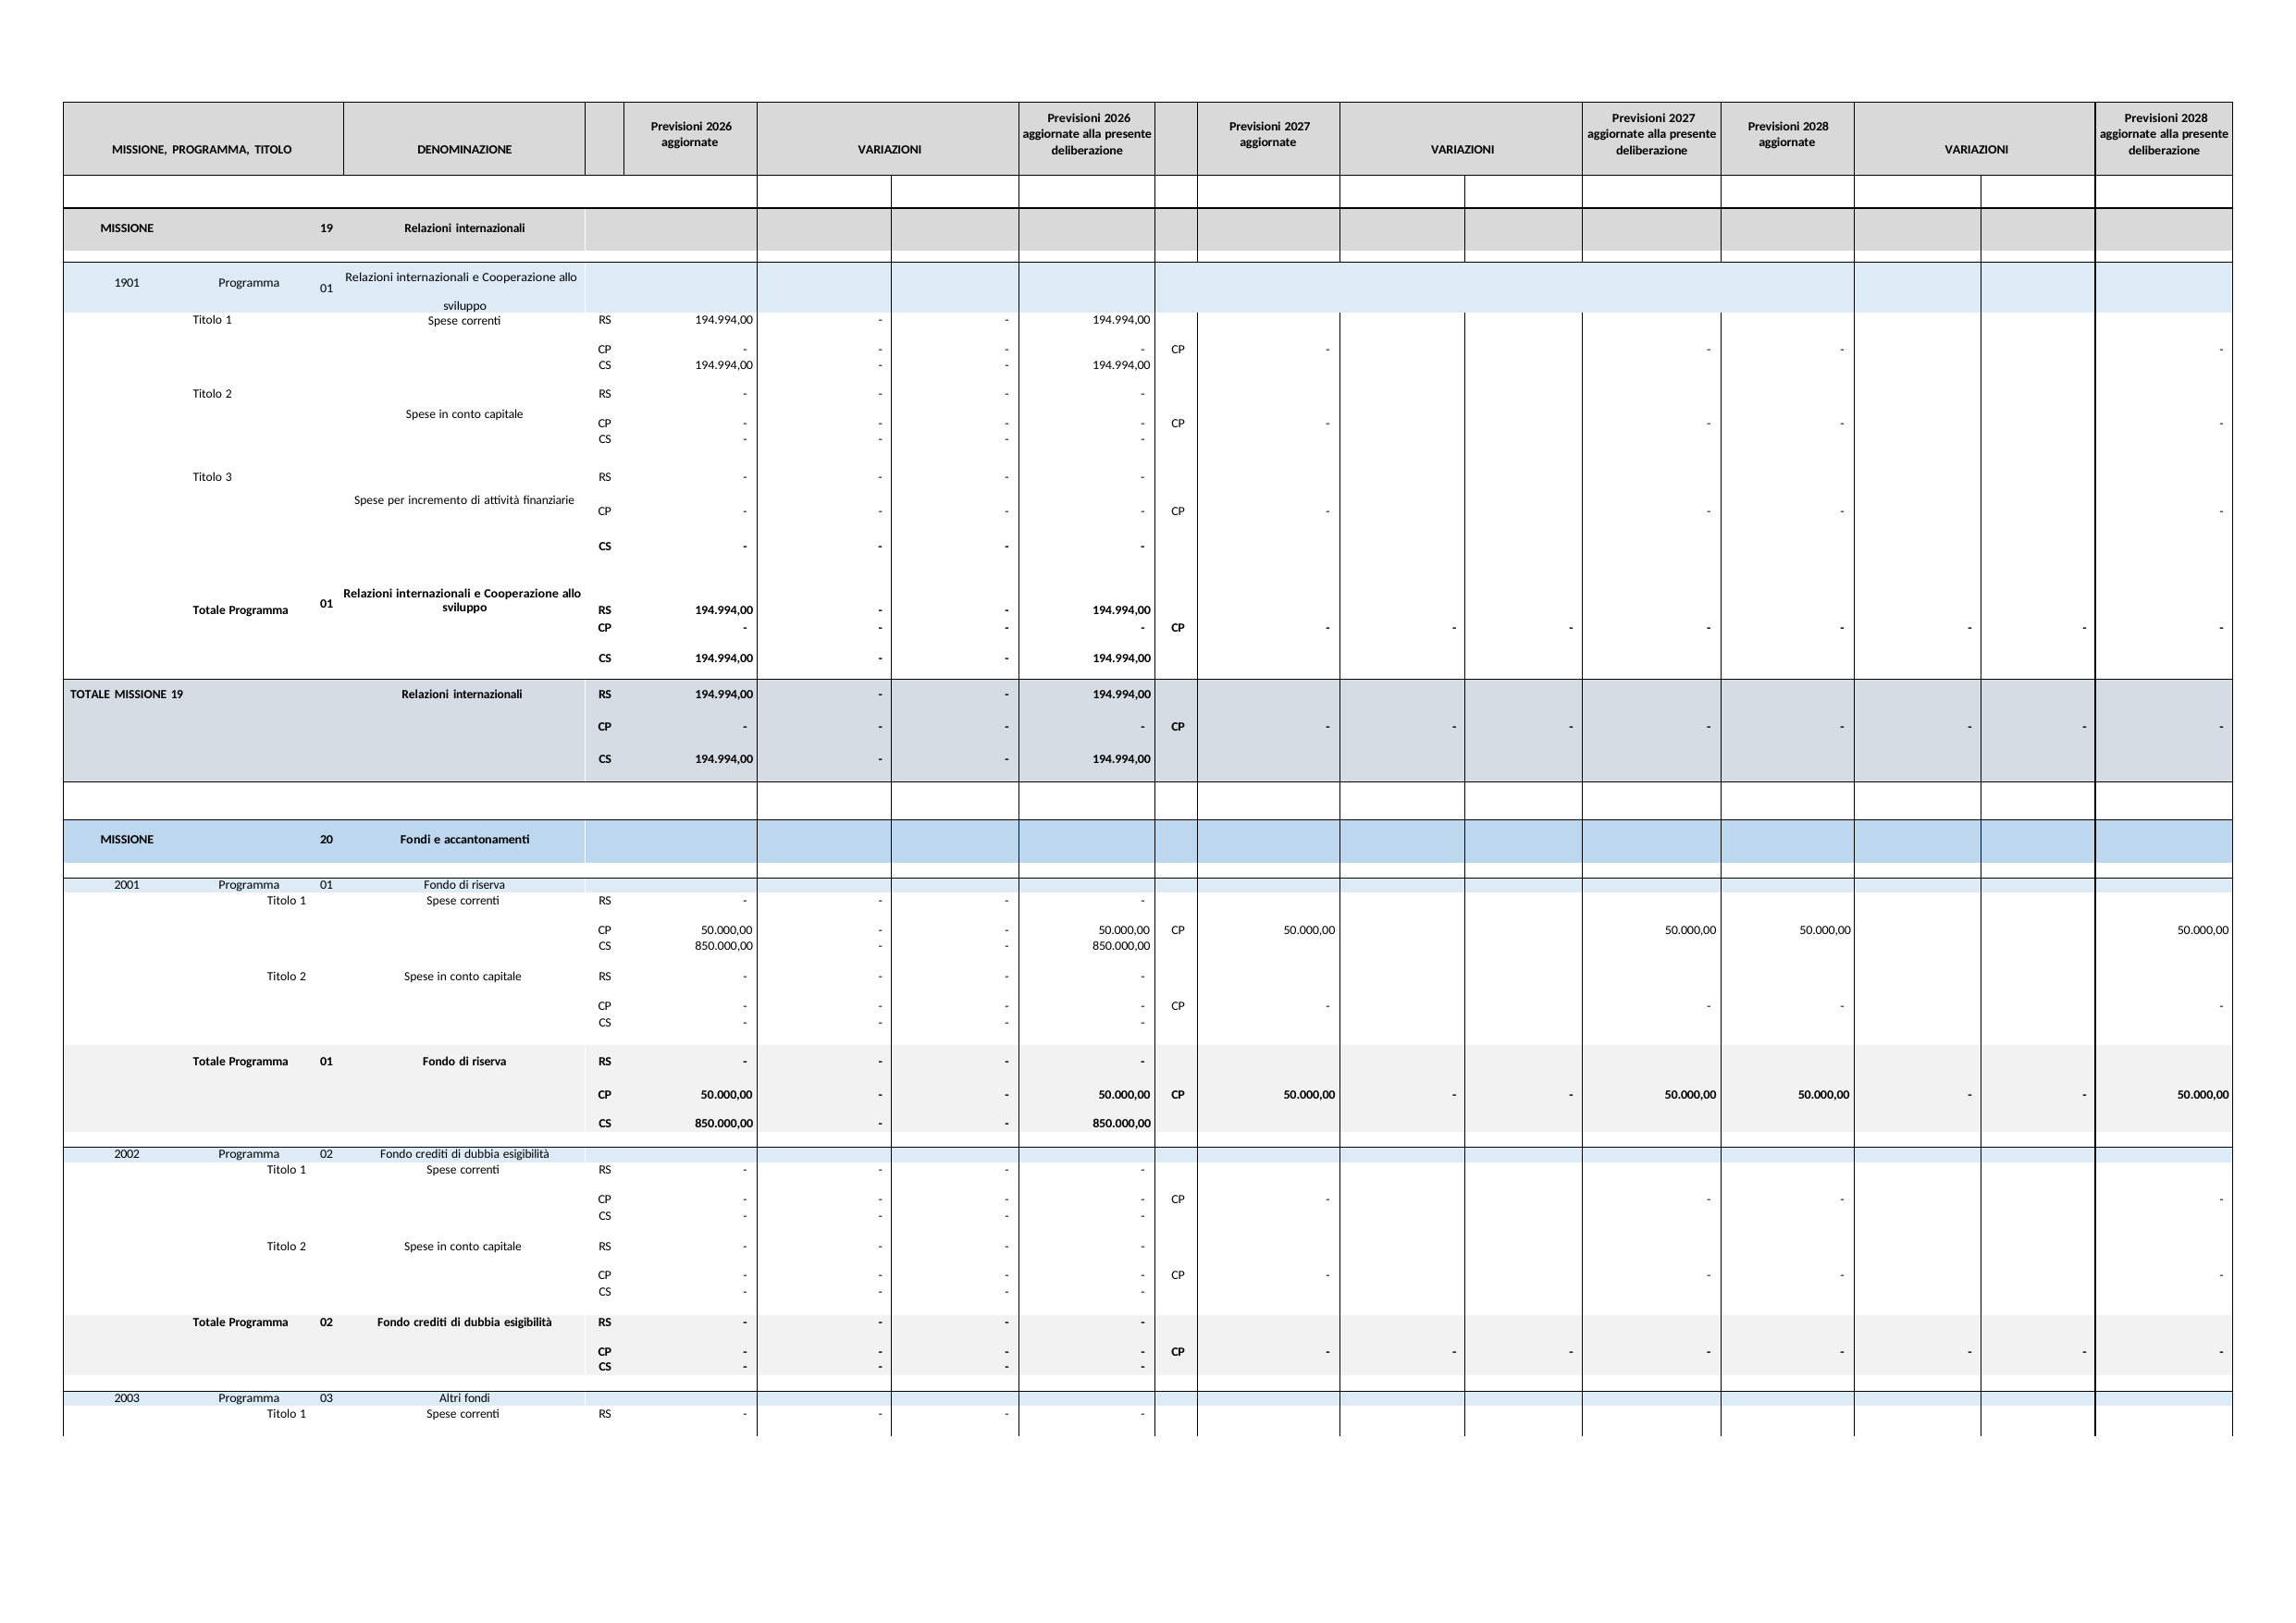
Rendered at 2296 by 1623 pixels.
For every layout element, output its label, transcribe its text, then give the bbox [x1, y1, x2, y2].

table_cell - [1722, 618, 1854, 651]
table_cell [2096, 651, 2232, 679]
table_cell 194.994,00 [623, 680, 757, 717]
table_cell [313, 1193, 585, 1209]
table_cell - [2096, 1000, 2232, 1015]
table_cell [2096, 1162, 2232, 1192]
table_cell - [758, 571, 891, 618]
table_cell 2001 [64, 879, 188, 892]
table_cell [188, 535, 313, 571]
table_cell [1583, 357, 1721, 379]
table_cell [1465, 863, 1582, 878]
table_cell [1198, 1148, 1339, 1162]
table_header MISSIONE, PROGRAMMA, TITOLO [64, 103, 343, 175]
table_cell [758, 251, 891, 262]
table_cell [1465, 750, 1582, 781]
table_cell CP [1155, 618, 1197, 651]
table_cell [313, 1209, 585, 1232]
table_cell [313, 939, 585, 963]
table_cell RS [586, 379, 623, 416]
table_cell - [892, 431, 1018, 458]
table_cell 19 [313, 209, 343, 251]
table_cell [1981, 535, 2094, 571]
table_cell [623, 820, 757, 863]
table_cell - [1465, 1346, 1582, 1361]
table_cell [1722, 251, 1854, 262]
table_cell [1155, 571, 1197, 618]
table_cell [1722, 1285, 1854, 1315]
table_cell [1465, 251, 1582, 262]
table_cell Fondo di riserva [343, 879, 585, 892]
table_cell RS [586, 1315, 623, 1346]
table_cell - [758, 1269, 891, 1285]
table_cell [64, 1209, 188, 1232]
table_cell CS [586, 1285, 623, 1315]
table_cell - [1019, 416, 1154, 431]
table_cell - [892, 963, 1018, 1000]
table_cell Titolo 1 [188, 892, 313, 923]
table_cell Spese in conto capitale [313, 963, 585, 1000]
table_cell [1155, 750, 1197, 781]
table_cell - [892, 1015, 1018, 1045]
table_cell [1855, 499, 1981, 534]
table_cell [313, 1285, 585, 1315]
table_cell - [1019, 1162, 1154, 1192]
table_cell [1722, 458, 1854, 499]
table_cell [2096, 313, 2232, 342]
table_cell - [1198, 1193, 1339, 1209]
table_cell [1155, 680, 1197, 717]
table_cell 50.000,00 [2096, 923, 2232, 939]
table_cell [1465, 571, 1582, 618]
table_cell - [758, 1406, 891, 1436]
table_cell [1583, 313, 1721, 342]
table_cell [1981, 357, 2094, 379]
table_cell Fondo crediti di dubbia esigibilità [343, 1315, 585, 1346]
table_cell Titolo 2 [188, 963, 313, 1000]
table_cell [188, 499, 313, 534]
table_cell 194.994,00 [623, 571, 757, 618]
table_cell - [758, 431, 891, 458]
table_cell [758, 263, 891, 313]
table_cell [188, 209, 313, 251]
table_cell RS [586, 571, 623, 618]
table_cell - [892, 1406, 1018, 1436]
table_cell [758, 1148, 891, 1162]
table_cell [1340, 499, 1464, 534]
table_cell [2096, 892, 2232, 923]
table_cell [892, 263, 1018, 313]
table_cell - [1019, 1232, 1154, 1269]
table_cell [892, 863, 1018, 878]
table_cell CP [1155, 1000, 1197, 1015]
table_cell [1198, 1232, 1339, 1269]
table_cell - [892, 1193, 1018, 1209]
table_cell [1198, 357, 1339, 379]
table_cell - [892, 939, 1018, 963]
table_cell [1155, 251, 1197, 262]
table_cell - [1019, 1315, 1154, 1346]
table_cell [1155, 782, 1197, 819]
table_cell [1583, 1406, 1721, 1436]
table_cell - [758, 1285, 891, 1315]
table_cell [1155, 939, 1197, 963]
table_cell - [2096, 1269, 2232, 1285]
table_cell [2096, 963, 2232, 1000]
table_cell [1981, 263, 2094, 313]
table_cell [1019, 1132, 1154, 1147]
table_cell - [1583, 1193, 1721, 1209]
table_cell [1340, 651, 1464, 679]
table_cell - [2096, 416, 2232, 431]
table_cell [758, 879, 891, 892]
table_cell [892, 1132, 1018, 1147]
table_cell CP [586, 1000, 623, 1015]
table_cell - [1722, 499, 1854, 534]
table_cell Titolo 2 [188, 379, 313, 416]
table_cell [188, 618, 313, 651]
table_cell - [758, 892, 891, 923]
table_cell [1722, 209, 1854, 251]
table_cell - [2096, 1346, 2232, 1361]
table_cell - [1722, 1346, 1854, 1361]
table_cell [1198, 1392, 1339, 1406]
table_cell MISSIONE [64, 209, 188, 251]
table_cell [1855, 820, 1981, 863]
table_cell - [1019, 892, 1154, 923]
table_cell [1722, 379, 1854, 416]
table_cell [1198, 1315, 1339, 1346]
table_cell [1155, 1392, 1197, 1406]
table_cell - [623, 458, 757, 499]
table_cell [1019, 782, 1154, 819]
table_cell Titolo 1 [188, 313, 313, 342]
table_cell 03 [313, 1392, 343, 1406]
table_cell [1855, 535, 1981, 571]
table_cell [1340, 1315, 1464, 1346]
table_cell [188, 1269, 313, 1285]
table_cell CP [586, 717, 623, 750]
table_cell - [892, 357, 1018, 379]
table_cell [1981, 416, 2094, 431]
table_cell - [758, 1084, 891, 1117]
table_header Previsioni 2026 aggiornate [624, 103, 757, 175]
table_cell [1855, 1392, 1981, 1406]
table_cell 50.000,00 [2096, 1084, 2232, 1117]
table_cell - [623, 1406, 757, 1436]
table_cell [2096, 750, 2232, 781]
table_cell [1340, 1117, 1464, 1132]
table_cell 850.000,00 [1019, 939, 1154, 963]
table_cell - [758, 1232, 891, 1269]
table_cell - [758, 750, 891, 781]
table_cell - [758, 1045, 891, 1084]
table_cell [1340, 1148, 1464, 1162]
table_cell [1198, 313, 1339, 342]
table_cell [1465, 416, 1582, 431]
table_cell [1465, 379, 1582, 416]
table_cell [1981, 680, 2094, 717]
table_cell - [623, 1209, 757, 1232]
table_cell [2096, 357, 2232, 379]
table_cell CP [1155, 342, 1197, 357]
table_cell [1583, 1232, 1721, 1269]
table_cell [1198, 1117, 1339, 1132]
table_cell - [623, 1000, 757, 1015]
table_cell 50.000,00 [1198, 1084, 1339, 1117]
table_cell [1722, 680, 1854, 717]
table_cell - [1583, 1000, 1721, 1015]
table_cell - [623, 1193, 757, 1209]
table_cell [1340, 379, 1464, 416]
table_cell [1583, 1162, 1721, 1192]
table_cell [188, 1346, 313, 1361]
table_cell [64, 1285, 188, 1315]
table_cell [1198, 750, 1339, 781]
table_header Previsioni 2027 aggiornate [1198, 103, 1339, 175]
table_cell Titolo 2 [188, 1232, 313, 1269]
table_cell [1198, 1361, 1339, 1375]
table_cell [2096, 379, 2232, 416]
table_cell - [623, 431, 757, 458]
table_cell [892, 782, 1018, 819]
table_cell Titolo 1 [188, 1406, 313, 1436]
table_cell [1198, 571, 1339, 618]
table_cell [1722, 1406, 1854, 1436]
table_cell - [758, 1162, 891, 1192]
table_cell [1583, 1015, 1721, 1045]
table_cell [1340, 782, 1464, 819]
table_cell - [1722, 1000, 1854, 1015]
table_cell [1465, 458, 1582, 499]
table_cell [758, 863, 891, 878]
table_cell - [892, 1361, 1018, 1375]
table_cell [188, 1000, 313, 1015]
table_cell [1855, 431, 1981, 458]
table_cell - [892, 1162, 1018, 1192]
table_cell CP [1155, 923, 1197, 939]
table_cell - [1583, 499, 1721, 534]
table_cell [1198, 1209, 1339, 1232]
table_header VARIAZIONI [758, 103, 1018, 175]
table_cell - [1722, 416, 1854, 431]
table_cell [1198, 651, 1339, 679]
table_cell [1198, 176, 1339, 207]
table_cell [1855, 1162, 1981, 1315]
table_cell CP [586, 416, 623, 431]
table_cell Altri fondi [343, 1392, 585, 1406]
table_cell [188, 717, 313, 750]
table_cell [1981, 782, 2094, 819]
table_cell [1583, 209, 1721, 251]
table_cell [1855, 782, 1981, 819]
table_cell [1340, 750, 1464, 781]
table_cell - [1722, 1269, 1854, 1285]
table_cell - [1465, 717, 1582, 750]
table_cell - [1019, 499, 1154, 534]
table_cell [188, 923, 313, 939]
table_cell [1465, 1117, 1582, 1132]
table_cell [1465, 431, 1582, 458]
table_cell [1465, 499, 1582, 534]
table_cell [2096, 782, 2232, 819]
table_cell 50.000,00 [623, 1084, 757, 1117]
table_cell 50.000,00 [1722, 923, 1854, 939]
table_cell - [1019, 1000, 1154, 1015]
table_cell [1340, 879, 1464, 892]
table_cell [1019, 879, 1154, 892]
table_cell [1155, 1148, 1197, 1162]
table_cell - [1583, 717, 1721, 750]
table_cell [1465, 879, 1582, 892]
table_cell - [1198, 618, 1339, 651]
table_cell [1340, 1132, 1464, 1147]
table_cell [2096, 209, 2232, 251]
table_cell - [2096, 717, 2232, 750]
table_cell [1722, 651, 1854, 679]
table_cell [1340, 680, 1464, 717]
table_cell [1198, 251, 1339, 262]
table_cell Spese correnti [313, 892, 585, 923]
table_cell - [758, 1315, 891, 1346]
table_cell RS [586, 1232, 623, 1269]
table_cell [2096, 1045, 2232, 1084]
table_cell [1019, 251, 1154, 262]
table_cell - [758, 963, 891, 1000]
table_cell CP [586, 1346, 623, 1361]
table_cell [1465, 680, 1582, 717]
table_cell [313, 1269, 585, 1285]
table_cell [64, 1084, 188, 1117]
table_cell - [758, 680, 891, 717]
table_cell Programma [188, 879, 313, 892]
table_cell - [1019, 1346, 1154, 1361]
table_cell Spese correnti Spese in conto capitale Spese per incremento di attività finanziarie 01 Relazioni internazionali e Cooperazione allo sviluppo [313, 313, 585, 679]
table_cell 50.000,00 [1722, 1084, 1854, 1117]
table_cell - [1340, 1346, 1464, 1361]
table_cell - [1019, 963, 1154, 1000]
table_cell [1583, 750, 1721, 781]
table_cell - [623, 717, 757, 750]
table_cell [1855, 750, 1981, 781]
table_cell [1340, 251, 1464, 262]
table_cell - [1981, 717, 2094, 750]
table_cell [2096, 251, 2232, 262]
table_cell [1855, 1376, 1981, 1391]
table_cell [1155, 1045, 1197, 1084]
table_cell - [623, 1162, 757, 1192]
table_header Previsioni 2026 aggiornate alla presente deliberazione [1019, 103, 1154, 175]
table_cell [2096, 1361, 2232, 1375]
table_cell [1722, 820, 1854, 863]
table_cell - [1019, 717, 1154, 750]
table_cell [64, 1315, 188, 1346]
table_cell - [758, 379, 891, 416]
table_cell 50.000,00 [1019, 923, 1154, 939]
table_cell - [758, 1015, 891, 1045]
table_cell [586, 209, 623, 251]
table_cell - [892, 1000, 1018, 1015]
table_cell - [2096, 499, 2232, 534]
table_cell [1583, 1132, 1721, 1147]
table_cell - [1981, 1346, 2094, 1361]
table_cell [1340, 1045, 1464, 1084]
table_cell CS [586, 431, 623, 458]
table_cell [758, 820, 891, 863]
table_cell [892, 1376, 1018, 1391]
table_cell [1198, 782, 1339, 819]
table_cell - [892, 571, 1018, 618]
table_cell - [758, 416, 891, 431]
table_cell - [1855, 618, 1981, 651]
table_cell - [623, 1361, 757, 1375]
table_cell - [1019, 1285, 1154, 1315]
table_cell [1855, 571, 1981, 618]
table_cell [1855, 342, 1981, 357]
table_cell 1901 [64, 263, 188, 313]
table_cell [892, 251, 1018, 262]
table_header VARIAZIONI [1340, 103, 1582, 175]
table_cell [64, 313, 188, 679]
table_cell [188, 1193, 313, 1209]
table_cell [892, 1148, 1018, 1162]
table_cell [892, 1392, 1018, 1406]
table_cell - [1583, 1346, 1721, 1361]
table_cell [892, 820, 1018, 863]
table_cell [1155, 1285, 1197, 1315]
table_cell - [1583, 342, 1721, 357]
table_cell [2096, 571, 2232, 618]
table_cell Fondo di riserva [343, 1045, 585, 1084]
table_cell [1340, 458, 1464, 499]
table_cell [1583, 535, 1721, 571]
table_cell [1465, 1162, 1582, 1315]
table_cell - [892, 535, 1018, 571]
table_cell [188, 820, 313, 863]
table_cell [188, 1285, 313, 1315]
table_cell Programma [188, 1148, 313, 1162]
table_cell - [892, 892, 1018, 923]
table_cell [313, 1015, 585, 1045]
table_cell [1198, 431, 1339, 458]
table_cell [2096, 176, 2232, 207]
table_cell - [1019, 1406, 1154, 1436]
table_cell 2002 [64, 1148, 188, 1162]
table_cell CP [586, 618, 623, 651]
table_cell - [892, 458, 1018, 499]
table_cell - [1019, 1193, 1154, 1209]
table_cell [1465, 1148, 1582, 1162]
table_cell - [1722, 342, 1854, 357]
table_cell [2096, 1376, 2232, 1391]
table_cell - [1583, 416, 1721, 431]
table_cell [188, 939, 313, 963]
table_cell [1340, 863, 1464, 878]
table_cell [1981, 1117, 2094, 1132]
table_cell [1465, 313, 1582, 342]
table_cell [1722, 313, 1854, 342]
table_header [1155, 103, 1197, 175]
table_cell [1855, 1045, 1981, 1084]
table_cell [1155, 357, 1197, 379]
table_cell - [758, 939, 891, 963]
table_cell [1198, 535, 1339, 571]
table_cell [1340, 357, 1464, 379]
table_cell [586, 820, 623, 863]
table_cell - [892, 680, 1018, 717]
table_cell [1198, 1015, 1339, 1045]
table_cell 01 [313, 879, 343, 892]
table_cell [1583, 379, 1721, 416]
table_cell [892, 176, 1018, 207]
table_cell 02 [313, 1315, 343, 1346]
table_cell Spese correnti [313, 1162, 585, 1192]
table_cell [2096, 1406, 2232, 1436]
table_cell - [1019, 618, 1154, 651]
table_cell [64, 1361, 188, 1375]
table_cell [1465, 820, 1582, 863]
table_cell [1198, 863, 1339, 878]
table_cell [1722, 939, 1854, 963]
table_cell - [1583, 1269, 1721, 1285]
table_cell [1722, 1045, 1854, 1084]
table_cell [1722, 1315, 1854, 1346]
table_cell [1155, 1117, 1197, 1132]
table_cell [1583, 458, 1721, 499]
table_cell [1855, 379, 1981, 416]
table_cell [1855, 263, 1981, 313]
table_cell [64, 1000, 188, 1015]
table_cell [64, 1346, 188, 1361]
table_cell [1981, 209, 2094, 251]
table_cell RS [586, 458, 623, 499]
table_cell [1155, 1209, 1197, 1232]
table_cell [1583, 431, 1721, 458]
table_cell 50.000,00 [623, 923, 757, 939]
table_cell Relazioni internazionali [313, 680, 585, 717]
table_cell [1583, 879, 1721, 892]
table_cell [1583, 820, 1721, 863]
table_cell [2096, 680, 2232, 717]
table_cell [1855, 1148, 1981, 1162]
table_cell CP [586, 499, 623, 534]
table_cell [1981, 651, 2094, 679]
table_cell [1981, 879, 2094, 892]
table_cell [2096, 431, 2232, 458]
table_cell [2096, 1132, 2232, 1147]
table_cell - [1019, 458, 1154, 499]
table_cell [1019, 863, 1154, 878]
table_cell [2096, 1209, 2232, 1232]
table_cell CP [1155, 499, 1197, 534]
table_cell [2096, 863, 2232, 878]
table_cell - [758, 342, 891, 357]
table_cell 194.994,00 [1019, 313, 1154, 342]
table_cell [1583, 1361, 1721, 1375]
table_cell - [1340, 1084, 1464, 1117]
table_cell - [1855, 717, 1981, 750]
table_cell Totale Programma [188, 571, 313, 618]
table_cell - [1583, 618, 1721, 651]
table_cell Programma [188, 1392, 313, 1406]
table_cell [188, 416, 313, 431]
table_cell [1583, 1376, 1721, 1391]
table_cell - [1019, 431, 1154, 458]
table_cell [2096, 939, 2232, 963]
table_cell [1855, 176, 1981, 207]
table_cell [1855, 892, 1981, 1045]
table_cell CS [586, 535, 623, 571]
table_cell 01 [313, 1045, 343, 1084]
table_cell CP [1155, 717, 1197, 750]
table_cell [1340, 209, 1464, 251]
table_cell - [1722, 1193, 1854, 1209]
table_cell - [1019, 1361, 1154, 1375]
table_cell CS [586, 1361, 623, 1375]
table_cell CP [1155, 1193, 1197, 1209]
table_cell [1340, 1376, 1464, 1391]
table_cell [64, 963, 188, 1000]
table_cell CP [1155, 1346, 1197, 1361]
table_cell [1583, 1285, 1721, 1315]
table_cell [1583, 1209, 1721, 1232]
table_cell - [892, 1045, 1018, 1084]
table_cell - [892, 416, 1018, 431]
table_cell [1155, 892, 1197, 923]
table_cell [1019, 263, 1154, 313]
table_cell [1340, 342, 1464, 357]
table_cell Spese correnti [313, 1406, 585, 1436]
table_cell [1981, 1392, 2094, 1406]
table_cell 50.000,00 [1198, 923, 1339, 939]
table_cell [313, 750, 585, 781]
table_cell [1198, 939, 1339, 963]
table_cell [586, 263, 623, 313]
table_cell - [892, 1232, 1018, 1269]
table_cell CP [1155, 1084, 1197, 1117]
table_cell [188, 342, 313, 357]
table_cell [1583, 1392, 1721, 1406]
table_cell - [1198, 1346, 1339, 1361]
table_cell [64, 1269, 188, 1285]
table_cell 850.000,00 [623, 939, 757, 963]
table_cell [64, 1406, 188, 1436]
table_cell [1340, 892, 1464, 1045]
table_cell [1155, 1406, 1197, 1436]
table_cell [1155, 651, 1197, 679]
table_cell [1981, 313, 2094, 342]
table_cell [1465, 892, 1582, 1045]
table_cell [758, 1132, 891, 1147]
table_cell [1019, 1392, 1154, 1406]
table_cell 20 [313, 820, 343, 863]
table_cell [1722, 892, 1854, 923]
table_cell - [623, 1015, 757, 1045]
table_cell - [623, 1269, 757, 1285]
table_cell - [623, 342, 757, 357]
table_cell [1465, 535, 1582, 571]
table_cell [1465, 1376, 1582, 1391]
table_cell [623, 1148, 757, 1162]
table_cell [1155, 1315, 1197, 1346]
table_cell 194.994,00 [623, 313, 757, 342]
table_cell [1198, 1045, 1339, 1084]
table_cell [1722, 1376, 1854, 1391]
table_cell [1583, 863, 1721, 878]
table_cell [1340, 313, 1464, 342]
table_cell [64, 1162, 188, 1192]
table_cell [1855, 416, 1981, 431]
table_cell [1155, 209, 1197, 251]
table_cell [64, 1376, 757, 1391]
table_cell - [892, 923, 1018, 939]
table_cell [1981, 863, 2094, 878]
table_cell RS [586, 313, 623, 342]
table_cell [1722, 357, 1854, 379]
table_cell [1198, 1285, 1339, 1315]
table_cell [1722, 1392, 1854, 1406]
table_cell - [623, 963, 757, 1000]
table_cell [1583, 651, 1721, 679]
table_cell [1583, 939, 1721, 963]
table_cell [1722, 1117, 1854, 1132]
table_cell [1981, 1376, 2094, 1391]
table_cell [64, 750, 188, 781]
table_cell - [892, 651, 1018, 679]
table_cell [1198, 680, 1339, 717]
table_cell [1465, 342, 1582, 357]
table_cell [1722, 1232, 1854, 1269]
table_cell [64, 939, 188, 963]
table_cell [1155, 879, 1197, 892]
table_cell [1155, 263, 1854, 313]
table_cell [1981, 379, 2094, 416]
table_cell [64, 176, 757, 207]
table_cell - [758, 1117, 891, 1132]
table_cell Fondo crediti di dubbia esigibilità [343, 1148, 585, 1162]
table_cell [1340, 1361, 1464, 1375]
table_cell CP [586, 923, 623, 939]
table_cell [1155, 313, 1197, 342]
table_cell Spese in conto capitale [313, 1232, 585, 1269]
table_cell CP [586, 1269, 623, 1285]
table_cell 02 [313, 1148, 343, 1162]
table_cell - [1019, 1045, 1154, 1084]
table_cell [2096, 1315, 2232, 1346]
table_cell - [892, 618, 1018, 651]
table_cell - [892, 499, 1018, 534]
table_cell - [623, 416, 757, 431]
table_cell [1465, 209, 1582, 251]
table_cell [1981, 820, 2094, 863]
table_cell [1722, 1209, 1854, 1232]
table_cell 850.000,00 [1019, 1117, 1154, 1132]
table_cell [1722, 571, 1854, 618]
table_cell - [1198, 342, 1339, 357]
table_cell CS [586, 1015, 623, 1045]
table_cell 194.994,00 [1019, 651, 1154, 679]
table_cell - [758, 535, 891, 571]
table_cell [1722, 1361, 1854, 1375]
table_cell 50.000,00 [1583, 1084, 1721, 1117]
table_cell [1855, 879, 1981, 892]
table_cell - [1019, 535, 1154, 571]
table_cell [586, 1148, 623, 1162]
table_cell 01 Relazioni internazionali e Cooperazione allo sviluppo [313, 263, 585, 313]
table_cell [64, 717, 188, 750]
table_cell [1855, 651, 1981, 679]
table_cell [1155, 1132, 1197, 1147]
table_cell [1981, 431, 2094, 458]
table_cell [1855, 251, 1981, 262]
table_cell [1855, 313, 1981, 342]
table_cell [1198, 820, 1339, 863]
table_cell [1583, 680, 1721, 717]
table_cell - [1019, 1269, 1154, 1285]
table_cell 194.994,00 [623, 750, 757, 781]
table_cell [1465, 651, 1582, 679]
table_cell [1981, 750, 2094, 781]
table_cell - [1855, 1084, 1981, 1117]
table_cell [313, 1084, 585, 1117]
table_cell [1340, 1162, 1464, 1315]
table_cell CS [586, 1117, 623, 1132]
table_cell CP [1155, 1269, 1197, 1285]
table_cell - [892, 379, 1018, 416]
table_cell [1855, 209, 1981, 251]
table_cell - [1722, 717, 1854, 750]
table_cell - [623, 379, 757, 416]
table_cell [188, 1361, 313, 1375]
table_cell [1198, 892, 1339, 923]
table_cell [1155, 1232, 1197, 1269]
table_cell [64, 1045, 188, 1084]
table_cell [623, 1392, 757, 1406]
table_cell - [892, 1117, 1018, 1132]
table_cell RS [586, 1406, 623, 1436]
table_cell [2096, 1148, 2232, 1162]
table_cell 2003 [64, 1392, 188, 1406]
table_cell [1340, 571, 1464, 618]
table_cell [1855, 1406, 1981, 1436]
table_cell CS [586, 357, 623, 379]
table_cell - [1198, 717, 1339, 750]
table_cell [1155, 431, 1197, 458]
table_cell 50.000,00 [1583, 923, 1721, 939]
table_cell 50.000,00 [1019, 1084, 1154, 1117]
table_cell - [1198, 1269, 1339, 1285]
table_cell [1981, 251, 2094, 262]
table_cell RS [586, 680, 623, 717]
table_cell [586, 879, 623, 892]
table_cell [1198, 1376, 1339, 1391]
table_cell - [892, 1084, 1018, 1117]
table_cell [1340, 1406, 1464, 1436]
table_cell 194.994,00 [1019, 571, 1154, 618]
table_cell [313, 1346, 585, 1361]
table_cell [1722, 1162, 1854, 1192]
table_cell - [623, 1285, 757, 1315]
table_cell Titolo 3 [188, 458, 313, 499]
table_cell - [758, 923, 891, 939]
table_cell [64, 923, 188, 939]
table_cell CS [586, 651, 623, 679]
table_cell [1855, 863, 1981, 878]
table_cell [623, 209, 757, 251]
table_cell [1198, 209, 1339, 251]
table_cell - [758, 1361, 891, 1375]
table_cell [313, 1361, 585, 1375]
table_cell 194.994,00 [1019, 357, 1154, 379]
table_cell [1722, 431, 1854, 458]
table_header DENOMINAZIONE [344, 103, 585, 175]
table_cell [1981, 499, 2094, 534]
table_cell [1855, 1132, 1981, 1147]
table_header VARIAZIONI [1855, 103, 2094, 175]
table_cell - [758, 1346, 891, 1361]
table_cell - [892, 1269, 1018, 1285]
table_cell - [1981, 1084, 2094, 1117]
table_cell [1340, 416, 1464, 431]
table_cell [1155, 1162, 1197, 1192]
table_cell [1583, 963, 1721, 1000]
table_cell [1019, 1148, 1154, 1162]
table_cell [188, 1084, 313, 1117]
table_cell - [1340, 618, 1464, 651]
table_cell [2096, 1392, 2232, 1406]
table_cell [1155, 458, 1197, 499]
table_cell [1465, 1361, 1582, 1375]
table_cell RS [586, 892, 623, 923]
table_cell - [892, 1346, 1018, 1361]
table_cell [1155, 535, 1197, 571]
table_cell - [892, 1209, 1018, 1232]
table_cell [758, 1376, 891, 1391]
table_cell [892, 209, 1018, 251]
table_cell [1583, 782, 1721, 819]
table_cell - [623, 1346, 757, 1361]
table_cell - [623, 618, 757, 651]
table_cell CS [586, 750, 623, 781]
table_cell [1583, 892, 1721, 923]
table_cell - [1465, 618, 1582, 651]
table_cell [1340, 431, 1464, 458]
table_cell [1340, 176, 1464, 207]
table_cell [313, 717, 585, 750]
table_cell [1340, 1392, 1464, 1406]
table_cell [1722, 863, 1854, 878]
table_cell [2096, 535, 2232, 571]
table_cell [1583, 1045, 1721, 1084]
table_cell - [892, 342, 1018, 357]
table_cell CP [586, 1084, 623, 1117]
table_cell [623, 879, 757, 892]
table_cell [1583, 1315, 1721, 1346]
table_cell [1155, 176, 1197, 207]
table_cell [1155, 1361, 1197, 1375]
table_cell [64, 782, 757, 819]
table_cell - [1019, 1209, 1154, 1232]
table_cell [2096, 1015, 2232, 1045]
table_cell [1198, 879, 1339, 892]
table_cell [1019, 820, 1154, 863]
table_cell CP [586, 342, 623, 357]
table_cell - [623, 1232, 757, 1269]
table_cell [188, 431, 313, 458]
table_cell [64, 1232, 188, 1269]
table_cell TOTALE MISSIONE 19 [64, 680, 188, 717]
table_cell [313, 1117, 585, 1132]
table_cell - [1198, 1000, 1339, 1015]
table_cell - [1019, 1015, 1154, 1045]
table_cell [64, 863, 757, 878]
table_header Previsioni 2028 aggiornate alla presente deliberazione [2096, 103, 2232, 175]
table_cell - [1019, 379, 1154, 416]
table_cell [1981, 176, 2094, 207]
table_cell [758, 176, 891, 207]
table_cell [1583, 1117, 1721, 1132]
table_cell [313, 923, 585, 939]
table_cell - [758, 1000, 891, 1015]
table_header [586, 103, 623, 175]
table_cell [1465, 357, 1582, 379]
table_cell [64, 1132, 757, 1147]
table_cell - [2096, 342, 2232, 357]
table_cell [1155, 1376, 1197, 1391]
table_cell [1722, 176, 1854, 207]
table_cell [1155, 1015, 1197, 1045]
table_cell - [758, 313, 891, 342]
table_cell [1855, 1361, 1981, 1375]
table_cell RS [586, 1162, 623, 1192]
table_cell [64, 892, 188, 923]
table_cell [1465, 176, 1582, 207]
table_cell [1981, 458, 2094, 499]
table_cell - [2096, 1193, 2232, 1209]
table_cell [1583, 251, 1721, 262]
table_cell [1340, 820, 1464, 863]
table_cell CS [586, 1209, 623, 1232]
table_cell [188, 680, 313, 717]
table_cell [892, 879, 1018, 892]
table_cell Totale Programma [188, 1045, 313, 1084]
table_cell [1198, 379, 1339, 416]
table_cell [1155, 863, 1197, 878]
table_cell [1722, 782, 1854, 819]
table_cell [2096, 820, 2232, 863]
table_cell - [758, 499, 891, 534]
table_cell [64, 251, 757, 262]
table_cell - [623, 535, 757, 571]
table_cell [1722, 879, 1854, 892]
table_cell 194.994,00 [1019, 750, 1154, 781]
table_cell [1722, 1015, 1854, 1045]
table_cell Titolo 1 [188, 1162, 313, 1192]
table_cell [1198, 1406, 1339, 1436]
table_cell [758, 782, 891, 819]
table_cell - [758, 357, 891, 379]
table_cell [2096, 879, 2232, 892]
table_cell - [758, 651, 891, 679]
table_cell [1981, 342, 2094, 357]
table_cell [1465, 1045, 1582, 1084]
table_cell [188, 1117, 313, 1132]
table_cell MISSIONE [64, 820, 188, 863]
table_cell - [758, 1209, 891, 1232]
table_cell RS [586, 963, 623, 1000]
table_cell [64, 1193, 188, 1209]
table_cell [1340, 535, 1464, 571]
table_cell Programma [188, 263, 313, 313]
table_cell [1155, 379, 1197, 416]
table_cell - [758, 1193, 891, 1209]
table_cell [2096, 263, 2232, 313]
table_cell [623, 263, 757, 313]
table_cell 850.000,00 [623, 1117, 757, 1132]
table_cell - [1465, 1084, 1582, 1117]
table_cell [1583, 571, 1721, 618]
table_cell [1155, 963, 1197, 1000]
table_cell CP [586, 1193, 623, 1209]
table_cell - [1198, 416, 1339, 431]
table_cell [64, 1117, 188, 1132]
table_cell [2096, 1117, 2232, 1132]
table_cell - [623, 892, 757, 923]
table_cell - [758, 458, 891, 499]
table_cell [188, 750, 313, 781]
table_cell CP [1155, 416, 1197, 431]
table_cell - [623, 1045, 757, 1084]
table_cell [188, 651, 313, 679]
table_cell [1722, 750, 1854, 781]
table_cell - [892, 1285, 1018, 1315]
table_cell [1981, 1361, 2094, 1375]
table_cell - [1019, 342, 1154, 357]
table_cell [2096, 1232, 2232, 1269]
table_cell [1722, 963, 1854, 1000]
table_cell RS [586, 1045, 623, 1084]
table_cell 194.994,00 [623, 651, 757, 679]
table_cell - [758, 717, 891, 750]
table_cell [188, 357, 313, 379]
table_cell - [892, 1315, 1018, 1346]
table_cell [1198, 458, 1339, 499]
table_cell [1465, 782, 1582, 819]
table_cell - [892, 717, 1018, 750]
table_cell [1981, 1315, 2094, 1346]
table_cell [758, 1392, 891, 1406]
table_cell - [1340, 717, 1464, 750]
table_cell [313, 1000, 585, 1015]
table_cell - [1855, 1346, 1981, 1361]
table_cell [1855, 458, 1981, 499]
table_cell [1855, 1315, 1981, 1346]
table_cell CS [586, 939, 623, 963]
table_cell [1981, 1162, 2094, 1315]
table_cell [1855, 1117, 1981, 1132]
table_cell 194.994,00 [1019, 680, 1154, 717]
table_cell [1198, 963, 1339, 1000]
table_cell [758, 209, 891, 251]
table_cell Relazioni internazionali [343, 209, 585, 251]
table_cell - [623, 1315, 757, 1346]
table_cell [1019, 176, 1154, 207]
table_cell [1019, 209, 1154, 251]
table_cell - [758, 618, 891, 651]
table_cell [1981, 571, 2094, 618]
table_cell [1019, 1376, 1154, 1391]
table_cell [2096, 458, 2232, 499]
table_cell [1583, 1148, 1721, 1162]
table_cell [1465, 1406, 1582, 1436]
table_cell - [1198, 499, 1339, 534]
table_cell [586, 1392, 623, 1406]
table_cell [1981, 1406, 2094, 1436]
table_cell Totale Programma [188, 1315, 313, 1346]
table_cell - [623, 499, 757, 534]
table_cell [1855, 357, 1981, 379]
table_cell - [2096, 618, 2232, 651]
table_cell [1722, 1148, 1854, 1162]
table_cell 194.994,00 [623, 357, 757, 379]
table_cell [1198, 1162, 1339, 1192]
table_cell [1855, 680, 1981, 717]
table_cell [1981, 1045, 2094, 1084]
table_cell [1583, 176, 1721, 207]
table_cell [1722, 535, 1854, 571]
table_cell - [892, 750, 1018, 781]
table_cell [1722, 1132, 1854, 1147]
table_header Previsioni 2027 aggiornate alla presente deliberazione [1583, 103, 1721, 175]
table_cell [1155, 820, 1197, 863]
table_cell Fondi e accantonamenti [343, 820, 585, 863]
table_cell - [892, 313, 1018, 342]
table_header Previsioni 2028 aggiornate [1722, 103, 1854, 175]
table_cell [1981, 1148, 2094, 1162]
table_cell - [1981, 618, 2094, 651]
table_cell [64, 1015, 188, 1045]
table_cell [1465, 1132, 1582, 1147]
table_cell [2096, 1285, 2232, 1315]
table_cell [188, 1209, 313, 1232]
table_cell [1981, 1132, 2094, 1147]
table_cell [1981, 892, 2094, 1045]
table_cell [1198, 1132, 1339, 1147]
table_cell [1465, 1392, 1582, 1406]
table_cell [1465, 1315, 1582, 1346]
table_cell [188, 1015, 313, 1045]
